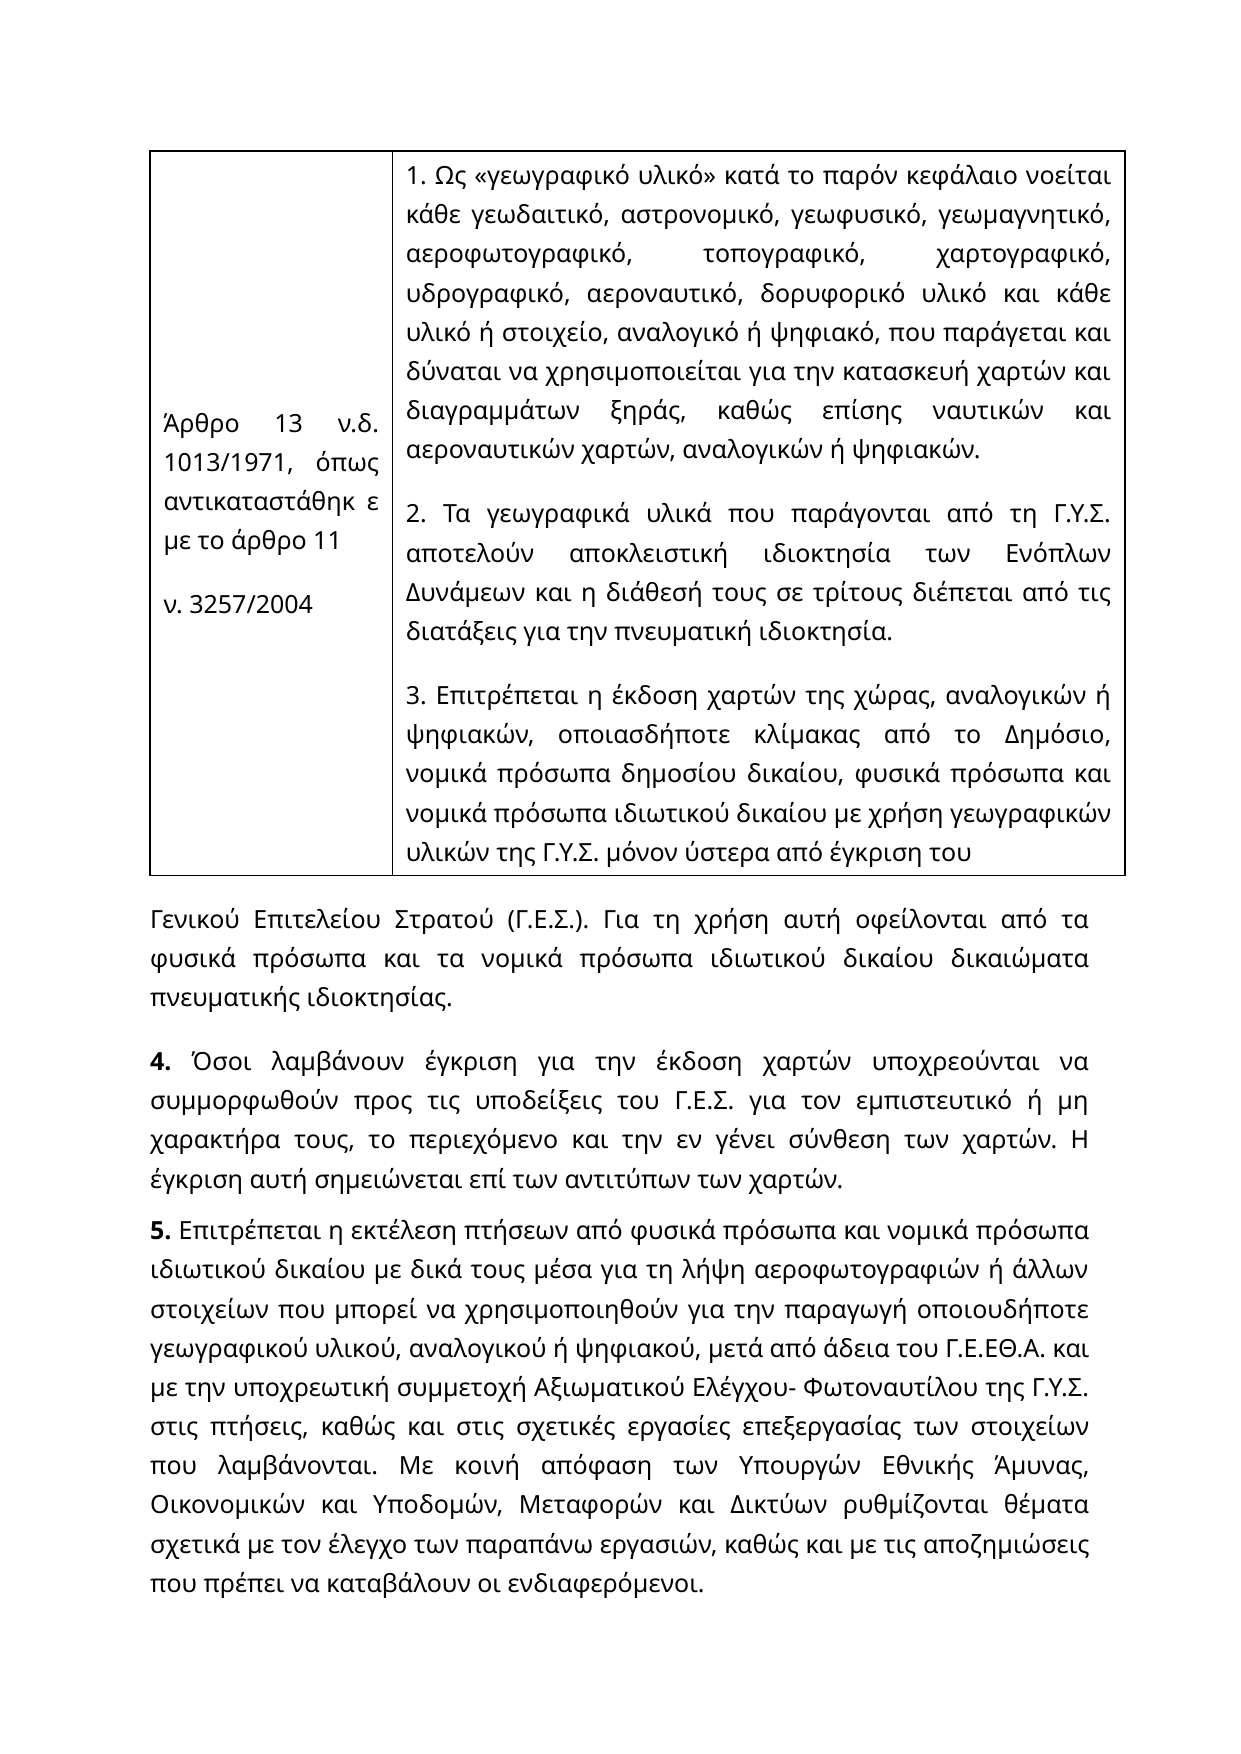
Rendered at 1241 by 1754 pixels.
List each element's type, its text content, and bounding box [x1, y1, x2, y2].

text Γενικού Επιτελείου Στρατού (Γ.Ε.Σ.). Για τη χρήση αυτή οφείλονται από τα φυσικά πρόσωπα και τα νομικά πρόσωπα ιδιωτικού δικαίου δικαιώματα πνευματικής ιδιοκτησίας. [150, 901, 1090, 1014]
text 4. Όσοι λαμβάνουν έγκριση για την έκδοση χαρτών υποχρεούνται να συμμορφωθούν προς τις υποδείξεις του Γ.Ε.Σ. για τον εμπιστευτικό ή μη χαρακτήρα τους, το περιεχόμενο και την εν γένει σύνθεση των χαρτών. Η έγκριση αυτή σημειώνεται επί των αντιτύπων των χαρτών. [150, 1044, 1090, 1195]
table_cell 1. Ως «γεωγραφικό υλικό» κατά το παρόν κεφάλαιο νοείται κάθε γεωδαιτικό, αστρονομικό, γεωφυσικό, γεωμαγνητικό, αεροφωτογραφικό, τοπογραφικό, χαρτογραφικό, υδρογραφικό, αεροναυτικό, δορυφορικό υλικό και κάθε υλικό ή στοιχείο, αναλογικό ή ψηφιακό, που παράγεται και δύναται να χρησιμοποιείται για την κατασκευή χαρτών και διαγραμμάτων ξηράς, καθώς επίσης ναυτικών και αεροναυτικών χαρτών, αναλογικών ή ψηφιακών. 2. Τα γεωγραφικά υλικά που παράγονται από τη Γ.Υ.Σ. αποτελούν αποκλειστική ιδιοκτησία των Ενόπλων Δυνάμεων και η διάθεσή τους σε τρίτους διέπεται από τις διατάξεις για την πνευματική ιδιοκτησία. 3. Επιτρέπεται η έκδοση χαρτών της χώρας, αναλογικών ή ψηφιακών, οποιασδήποτε κλίμακας από το Δημόσιο, νομικά πρόσωπα δημοσίου δικαίου, φυσικά πρόσωπα και νομικά πρόσωπα ιδιωτικού δικαίου με χρήση γεωγραφικών υλικών της Γ.Υ.Σ. μόνον ύστερα από έγκριση του [393, 152, 1124, 875]
text 5. Επιτρέπεται η εκτέλεση πτήσεων από φυσικά πρόσωπα και νομικά πρόσωπα ιδιωτικού δικαίου με δικά τους μέσα για τη λήψη αεροφωτογραφιών ή άλλων στοιχείων που μπορεί να χρησιμοποιηθούν για την παραγωγή οποιουδήποτε γεωγραφικού υλικού, αναλογικού ή ψηφιακού, μετά από άδεια του Γ.Ε.ΕΘ.Α. και με την υποχρεωτική συμμετοχή Αξιωματικού Ελέγχου- Φωτοναυτίλου της Γ.Υ.Σ. στις πτήσεις, καθώς και στις σχετικές εργασίες επεξεργασίας των στοιχείων που λαμβάνονται. Με κοινή απόφαση των Υπουργών Εθνικής Άμυνας, Οικονομικών και Υποδομών, Μεταφορών και Δικτύων ρυθμίζονται θέματα σχετικά με τον έλεγχο των παραπάνω εργασιών, καθώς και με τις αποζημιώσεις που πρέπει να καταβάλουν οι ενδιαφερόμενοι. [150, 1213, 1090, 1599]
table_cell Άρθρο 13 ν.δ. 1013/1971, όπως αντικαταστάθηκ ε με το άρθρο 11 ν. 3257/2004 [151, 152, 392, 875]
